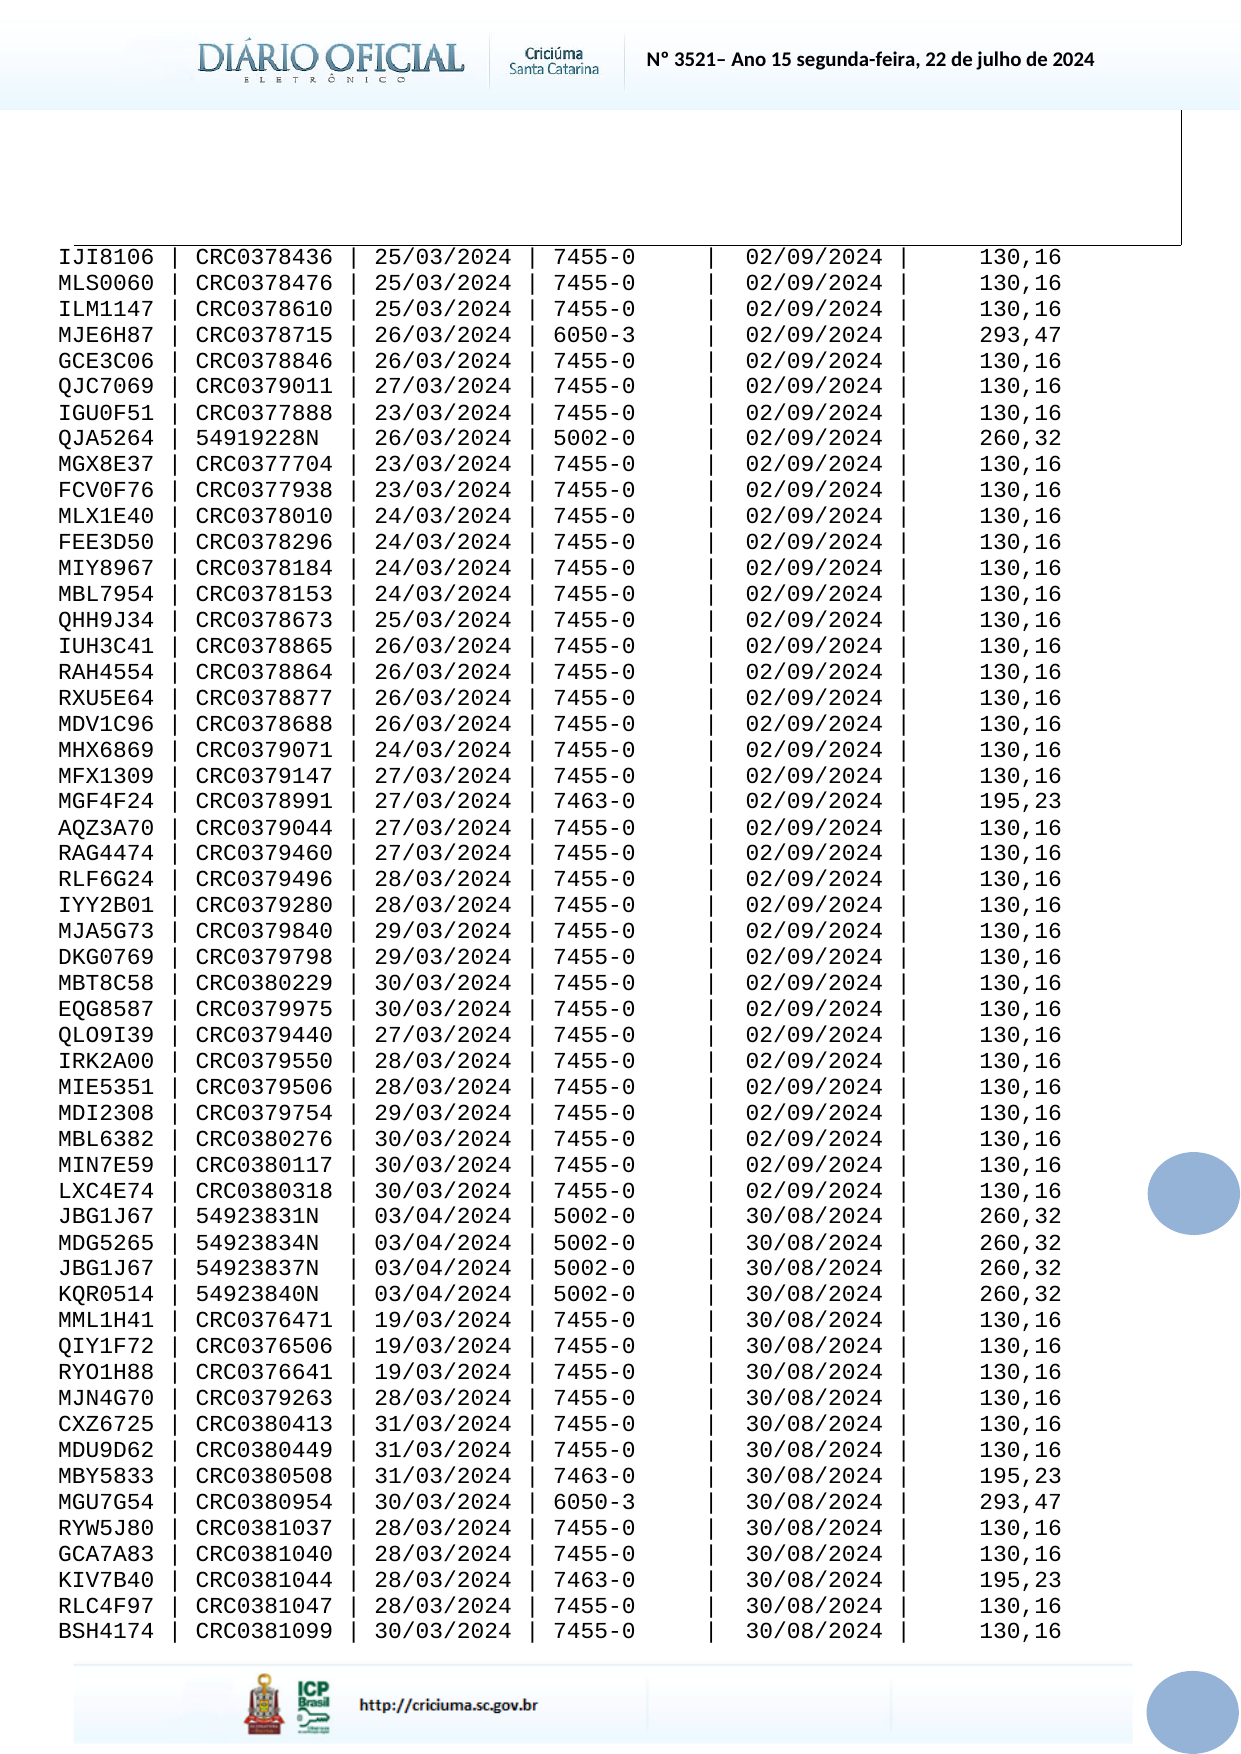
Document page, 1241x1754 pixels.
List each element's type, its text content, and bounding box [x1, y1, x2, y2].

text BSH4174 | CRC0381099 | 30/03/2024 | 7455-0 | 30/08/2024 | 130,16 [44, 1620, 1181, 1646]
text AQZ3A70 | CRC0379044 | 27/03/2024 | 7455-0 | 02/09/2024 | 130,16 [44, 816, 1181, 842]
text IUH3C41 | CRC0378865 | 26/03/2024 | 7455-0 | 02/09/2024 | 130,16 [44, 634, 1181, 660]
text QLO9I39 | CRC0379440 | 27/03/2024 | 7455-0 | 02/09/2024 | 130,16 [44, 1023, 1181, 1049]
text QHH9J34 | CRC0378673 | 25/03/2024 | 7455-0 | 02/09/2024 | 130,16 [44, 608, 1181, 634]
text MLX1E40 | CRC0378010 | 24/03/2024 | 7455-0 | 02/09/2024 | 130,16 [44, 504, 1181, 531]
text IJI8106 | CRC0378436 | 25/03/2024 | 7455-0 | 02/09/2024 | 130,16 [44, 245, 1181, 271]
text LXC4E74 | CRC0380318 | 30/03/2024 | 7455-0 | 02/09/2024 | 130,16 [44, 1179, 1150, 1205]
text MGU7G54 | CRC0380954 | 30/03/2024 | 6050-3 | 30/08/2024 | 293,47 [44, 1490, 1181, 1516]
text DKG0769 | CRC0379798 | 29/03/2024 | 7455-0 | 02/09/2024 | 130,16 [44, 946, 1181, 971]
text CXZ6725 | CRC0380413 | 31/03/2024 | 7455-0 | 30/08/2024 | 130,16 [44, 1412, 1181, 1438]
text IGU0F51 | CRC0377888 | 23/03/2024 | 7455-0 | 02/09/2024 | 130,16 [44, 401, 1181, 427]
text KIV7B40 | CRC0381044 | 28/03/2024 | 7463-0 | 30/08/2024 | 195,23 [44, 1568, 1181, 1594]
text MJA5G73 | CRC0379840 | 29/03/2024 | 7455-0 | 02/09/2024 | 130,16 [44, 919, 1181, 946]
text MHX6869 | CRC0379071 | 24/03/2024 | 7455-0 | 02/09/2024 | 130,16 [44, 738, 1181, 764]
text GCE3C06 | CRC0378846 | 26/03/2024 | 7455-0 | 02/09/2024 | 130,16 [44, 349, 1181, 375]
text MJN4G70 | CRC0379263 | 28/03/2024 | 7455-0 | 30/08/2024 | 130,16 [44, 1386, 1181, 1412]
text RAH4554 | CRC0378864 | 26/03/2024 | 7455-0 | 02/09/2024 | 130,16 [44, 660, 1181, 686]
text MDI2308 | CRC0379754 | 29/03/2024 | 7455-0 | 02/09/2024 | 130,16 [44, 1101, 1181, 1127]
text RXU5E64 | CRC0378877 | 26/03/2024 | 7455-0 | 02/09/2024 | 130,16 [44, 686, 1181, 712]
text IYY2B01 | CRC0379280 | 28/03/2024 | 7455-0 | 02/09/2024 | 130,16 [44, 894, 1181, 919]
text FEE3D50 | CRC0378296 | 24/03/2024 | 7455-0 | 02/09/2024 | 130,16 [44, 531, 1181, 556]
text RYW5J80 | CRC0381037 | 28/03/2024 | 7455-0 | 30/08/2024 | 130,16 [44, 1516, 1181, 1542]
text MIY8967 | CRC0378184 | 24/03/2024 | 7455-0 | 02/09/2024 | 130,16 [44, 556, 1181, 582]
text MIE5351 | CRC0379506 | 28/03/2024 | 7455-0 | 02/09/2024 | 130,16 [44, 1075, 1181, 1101]
text RLC4F97 | CRC0381047 | 28/03/2024 | 7455-0 | 30/08/2024 | 130,16 [44, 1594, 1181, 1620]
text MFX1309 | CRC0379147 | 27/03/2024 | 7455-0 | 02/09/2024 | 130,16 [44, 764, 1181, 790]
text RAG4474 | CRC0379460 | 27/03/2024 | 7455-0 | 02/09/2024 | 130,16 [44, 842, 1181, 868]
text KQR0514 | 54923840N | 03/04/2024 | 5002-0 | 30/08/2024 | 260,32 [44, 1283, 1181, 1309]
text RLF6G24 | CRC0379496 | 28/03/2024 | 7455-0 | 02/09/2024 | 130,16 [44, 868, 1181, 894]
text MBT8C58 | CRC0380229 | 30/03/2024 | 7455-0 | 02/09/2024 | 130,16 [44, 971, 1181, 997]
text GCA7A83 | CRC0381040 | 28/03/2024 | 7455-0 | 30/08/2024 | 130,16 [44, 1542, 1181, 1568]
text FCV0F76 | CRC0377938 | 23/03/2024 | 7455-0 | 02/09/2024 | 130,16 [44, 479, 1181, 504]
text MDU9D62 | CRC0380449 | 31/03/2024 | 7455-0 | 30/08/2024 | 130,16 [44, 1438, 1181, 1464]
text MJE6H87 | CRC0378715 | 26/03/2024 | 6050-3 | 02/09/2024 | 293,47 [44, 323, 1181, 349]
text QJA5264 | 54919228N | 26/03/2024 | 5002-0 | 02/09/2024 | 260,32 [44, 427, 1181, 453]
text MBL6382 | CRC0380276 | 30/03/2024 | 7455-0 | 02/09/2024 | 130,16 [44, 1127, 1181, 1153]
text MLS0060 | CRC0378476 | 25/03/2024 | 7455-0 | 02/09/2024 | 130,16 [44, 271, 1181, 297]
text MGF4F24 | CRC0378991 | 27/03/2024 | 7463-0 | 02/09/2024 | 195,23 [44, 790, 1181, 816]
text MBL7954 | CRC0378153 | 24/03/2024 | 7455-0 | 02/09/2024 | 130,16 [44, 582, 1181, 608]
text RYO1H88 | CRC0376641 | 19/03/2024 | 7455-0 | 30/08/2024 | 130,16 [44, 1361, 1181, 1386]
text MIN7E59 | CRC0380117 | 30/03/2024 | 7455-0 | 02/09/2024 | 130,16 [44, 1153, 1180, 1179]
text MDG5265 | 54923834N | 03/04/2024 | 5002-0 | 30/08/2024 | 260,32 [44, 1231, 1181, 1257]
text JBG1J67 | 54923831N | 03/04/2024 | 5002-0 | 30/08/2024 | 260,32 [44, 1205, 1171, 1231]
text IRK2A00 | CRC0379550 | 28/03/2024 | 7455-0 | 02/09/2024 | 130,16 [44, 1049, 1181, 1075]
text MGX8E37 | CRC0377704 | 23/03/2024 | 7455-0 | 02/09/2024 | 130,16 [44, 453, 1181, 479]
text MBY5833 | CRC0380508 | 31/03/2024 | 7463-0 | 30/08/2024 | 195,23 [44, 1464, 1181, 1490]
text JBG1J67 | 54923837N | 03/04/2024 | 5002-0 | 30/08/2024 | 260,32 [44, 1257, 1181, 1283]
text EQG8587 | CRC0379975 | 30/03/2024 | 7455-0 | 02/09/2024 | 130,16 [44, 997, 1181, 1023]
text QJC7069 | CRC0379011 | 27/03/2024 | 7455-0 | 02/09/2024 | 130,16 [44, 375, 1181, 401]
text ILM1147 | CRC0378610 | 25/03/2024 | 7455-0 | 02/09/2024 | 130,16 [44, 297, 1181, 323]
text MDV1C96 | CRC0378688 | 26/03/2024 | 7455-0 | 02/09/2024 | 130,16 [44, 712, 1181, 738]
text QIY1F72 | CRC0376506 | 19/03/2024 | 7455-0 | 30/08/2024 | 130,16 [44, 1334, 1181, 1361]
text MML1H41 | CRC0376471 | 19/03/2024 | 7455-0 | 30/08/2024 | 130,16 [44, 1309, 1181, 1334]
